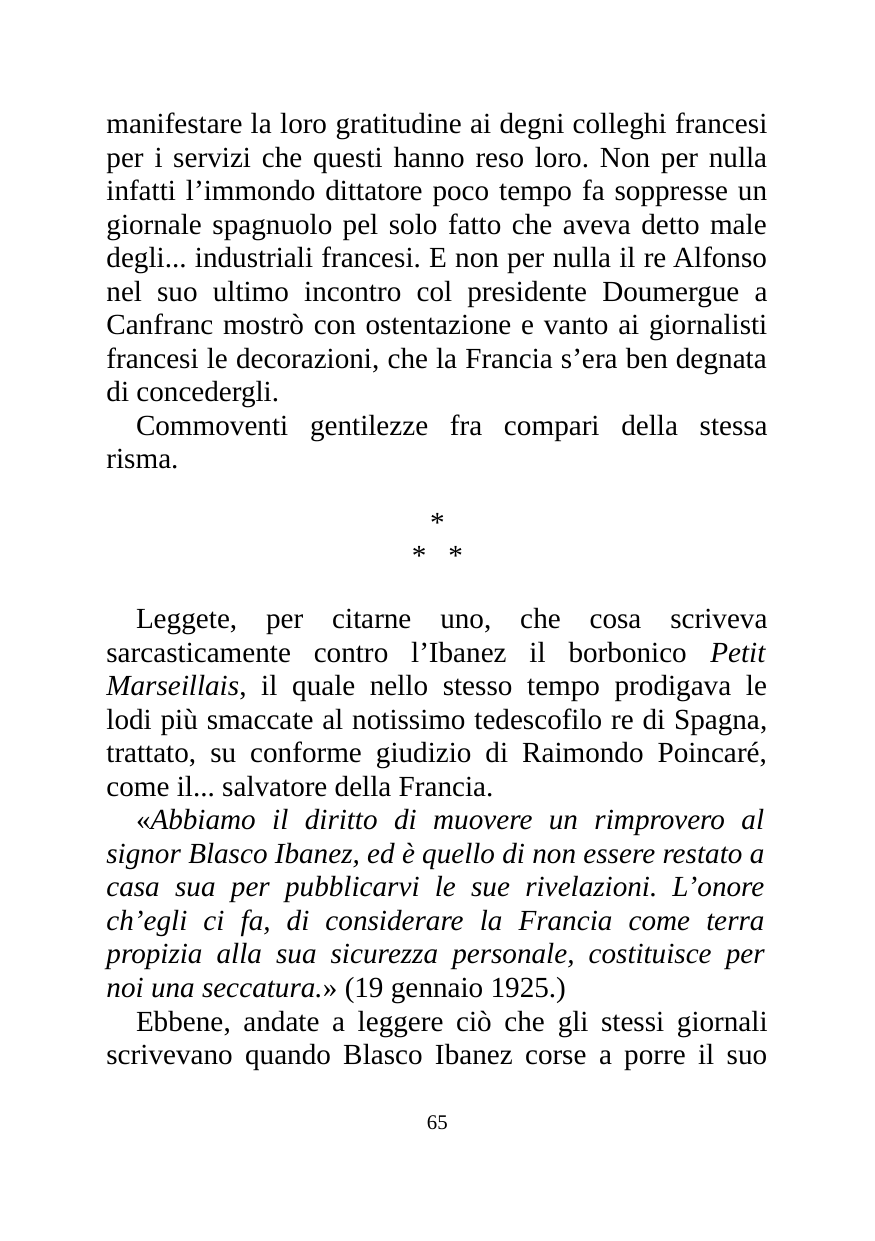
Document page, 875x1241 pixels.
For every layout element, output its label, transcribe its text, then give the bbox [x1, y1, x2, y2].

text Leggete, per citarne uno, che cosa scriveva sarcasticamente contro l’Ibanez il borbonico Petit Marseillais, il quale nello stesso tempo prodigava le lodi più smaccate al notissimo tedescofilo re di Spagna, trattato, su conforme giudizio di Raimondo Poincaré, come il... salvatore della Francia. [106, 601, 768, 802]
text manifestare la loro gratitudine ai degni colleghi francesi per i servizi che questi hanno reso loro. Non per nulla infatti l’immondo dittatore poco tempo fa soppresse un giornale spagnuolo pel solo fatto che aveva detto male degli... industriali francesi. E non per nulla il re Alfonso nel suo ultimo incontro col presidente Doumergue a Canfranc mostrò con ostentazione e vanto ai giornalisti francesi le decorazioni, che la Francia s’era ben degnata di concedergli. [106, 106, 768, 408]
text * * * [106, 505, 768, 572]
text Commoventi gentilezze fra compari della stessa risma. [106, 408, 768, 475]
text «Abbiamo il diritto di muovere un rimprovero al signor Blasco Ibanez, ed è quello di non essere restato a casa sua per pubblicarvi le sue rivelazioni. L’onore ch’egli ci fa, di considerare la Francia come terra propizia alla sua sicurezza personale, costituisce per noi una seccatura.» (19 gennaio 1925.) [106, 802, 768, 1004]
text Ebbene, andate a leggere ciò che gli stessi giornali scrivevano quando Blasco Ibanez corse a porre il suo [106, 1004, 768, 1071]
